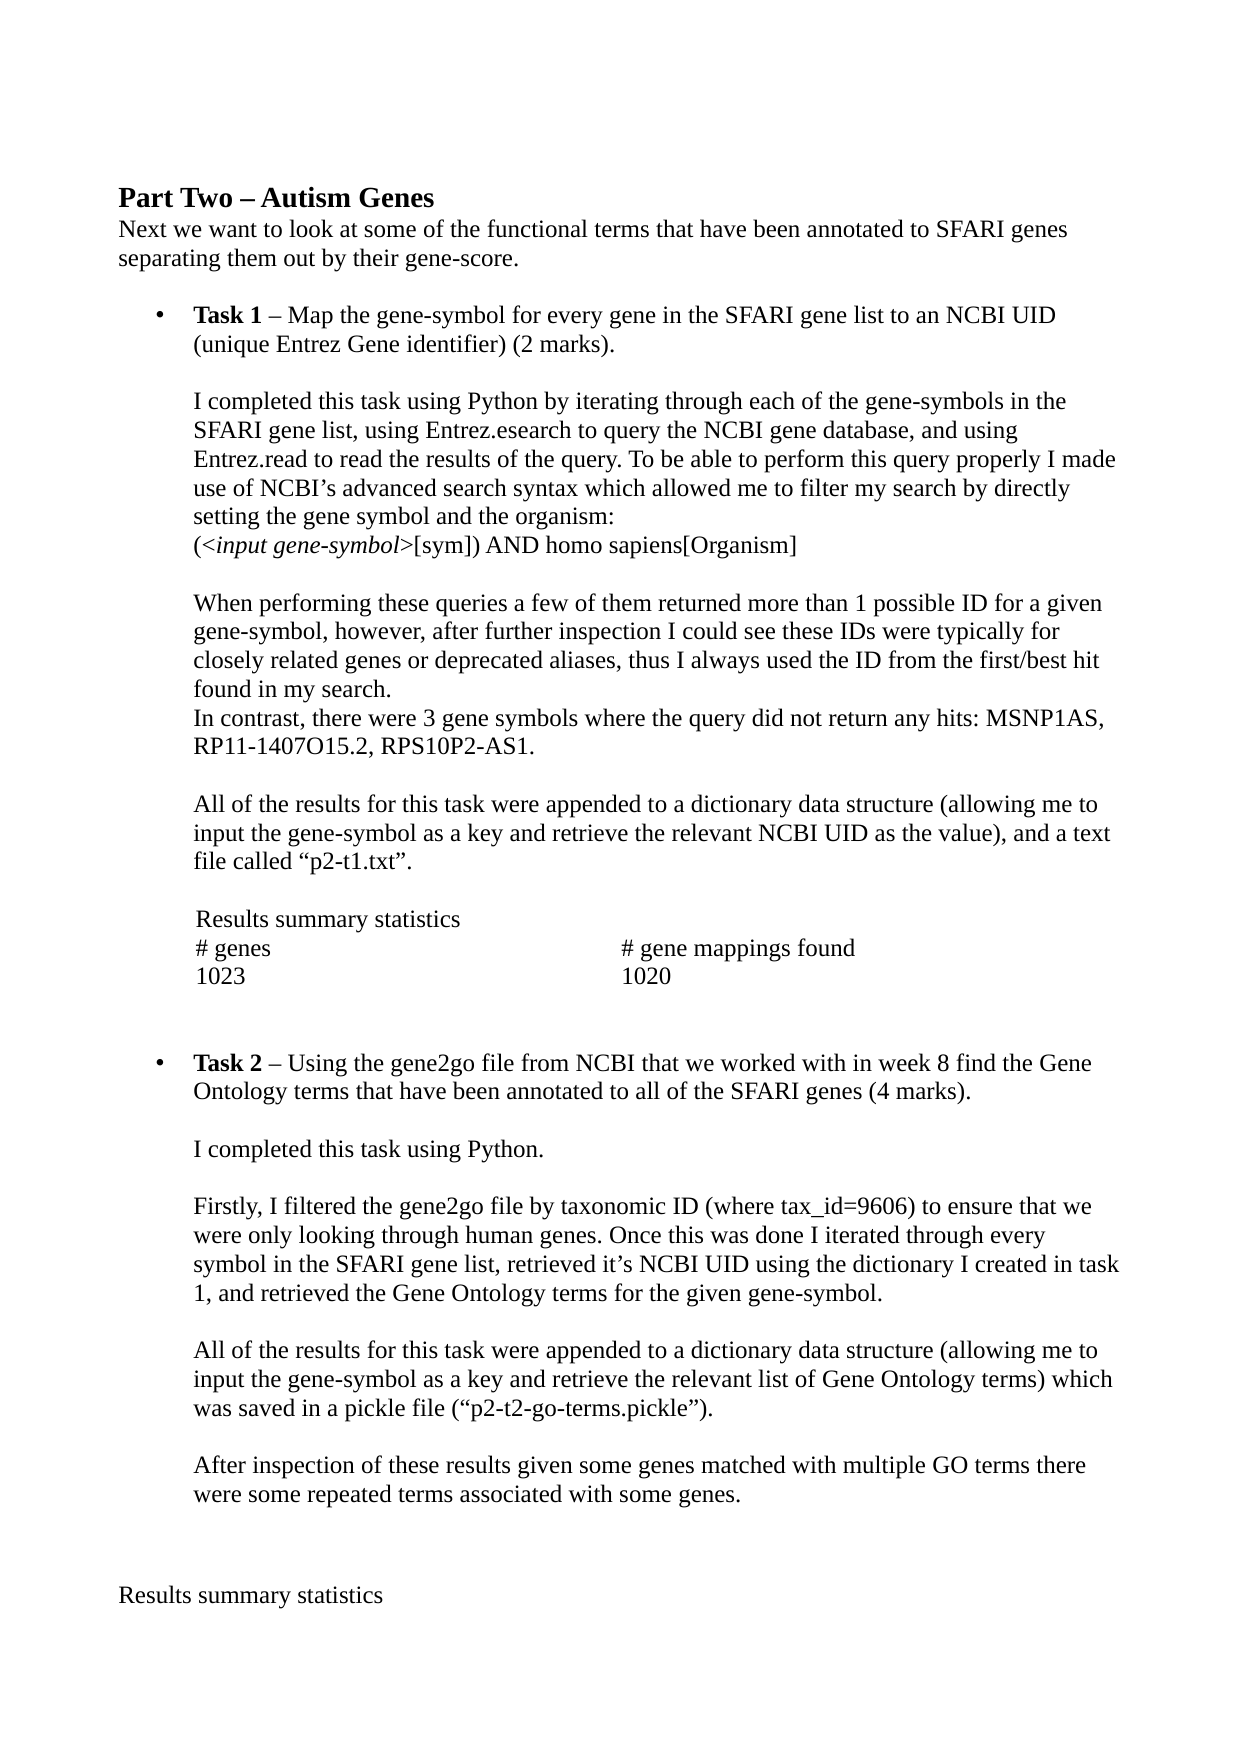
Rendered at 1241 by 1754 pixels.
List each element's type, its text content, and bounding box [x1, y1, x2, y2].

text Part Two – Autism Genes Next we want to look at some of the functional terms that have been annotated to SFARI genes separating them out by their gene-score. [118, 180, 1122, 300]
table_cell # genes [195, 933, 621, 961]
list Task 2 – Using the gene2go file from NCBI that we worked with in week 8 find the Gene Ontology terms that have been annotated to all of the SFARI genes (4 marks). I completed this task using Python. Firstly, I filtered the gene2go file by taxonomic ID (where tax_id=9606) to ensure that we were only looking through human genes. Once this was done I iterated through every symbol in the SFARI gene list, retrieved it’s NCBI UID using the dictionary I created in task 1, and retrieved the Gene Ontology terms for the given gene-symbol. All of the results for this task were appended to a dictionary data structure (allowing me to input the gene-symbol as a key and retrieve the relevant list of Gene Ontology terms) which was saved in a pickle file (“p2-t2-go-terms.pickle”). After inspection of these results given some genes matched with multiple GO terms there were some repeated terms associated with some genes. [156, 1048, 1122, 1565]
table_cell # gene mappings found [621, 933, 1122, 961]
list Task 1 – Map the gene-symbol for every gene in the SFARI gene list to an NCBI UID (unique Entrez Gene identifier) (2 marks). I completed this task using Python by iterating through each of the gene-symbols in the SFARI gene list, using Entrez.esearch to query the NCBI gene database, and using Entrez.read to read the results of the query. To be able to perform this query properly I made use of NCBI’s advanced search syntax which allowed me to filter my search by directly setting the gene symbol and the organism: (<input gene-symbol>[sym]) AND homo sapiens[Organism] When performing these queries a few of them returned more than 1 possible ID for a given gene-symbol, however, after further inspection I could see these IDs were typically for closely related genes or deprecated aliases, thus I always used the ID from the first/best hit found in my search. In contrast, there were 3 gene symbols where the query did not return any hits: MSNP1AS, RP11-1407O15.2, RPS10P2-AS1. All of the results for this task were appended to a dictionary data structure (allowing me to input the gene-symbol as a key and retrieve the relevant NCBI UID as the value), and a text file called “p2-t1.txt”. [156, 300, 1122, 904]
table_cell 1023 [195, 961, 621, 990]
table_header Results summary statistics [118, 1580, 1122, 1608]
table_cell 1020 [621, 961, 1122, 990]
table_header Results summary statistics [195, 904, 1122, 933]
